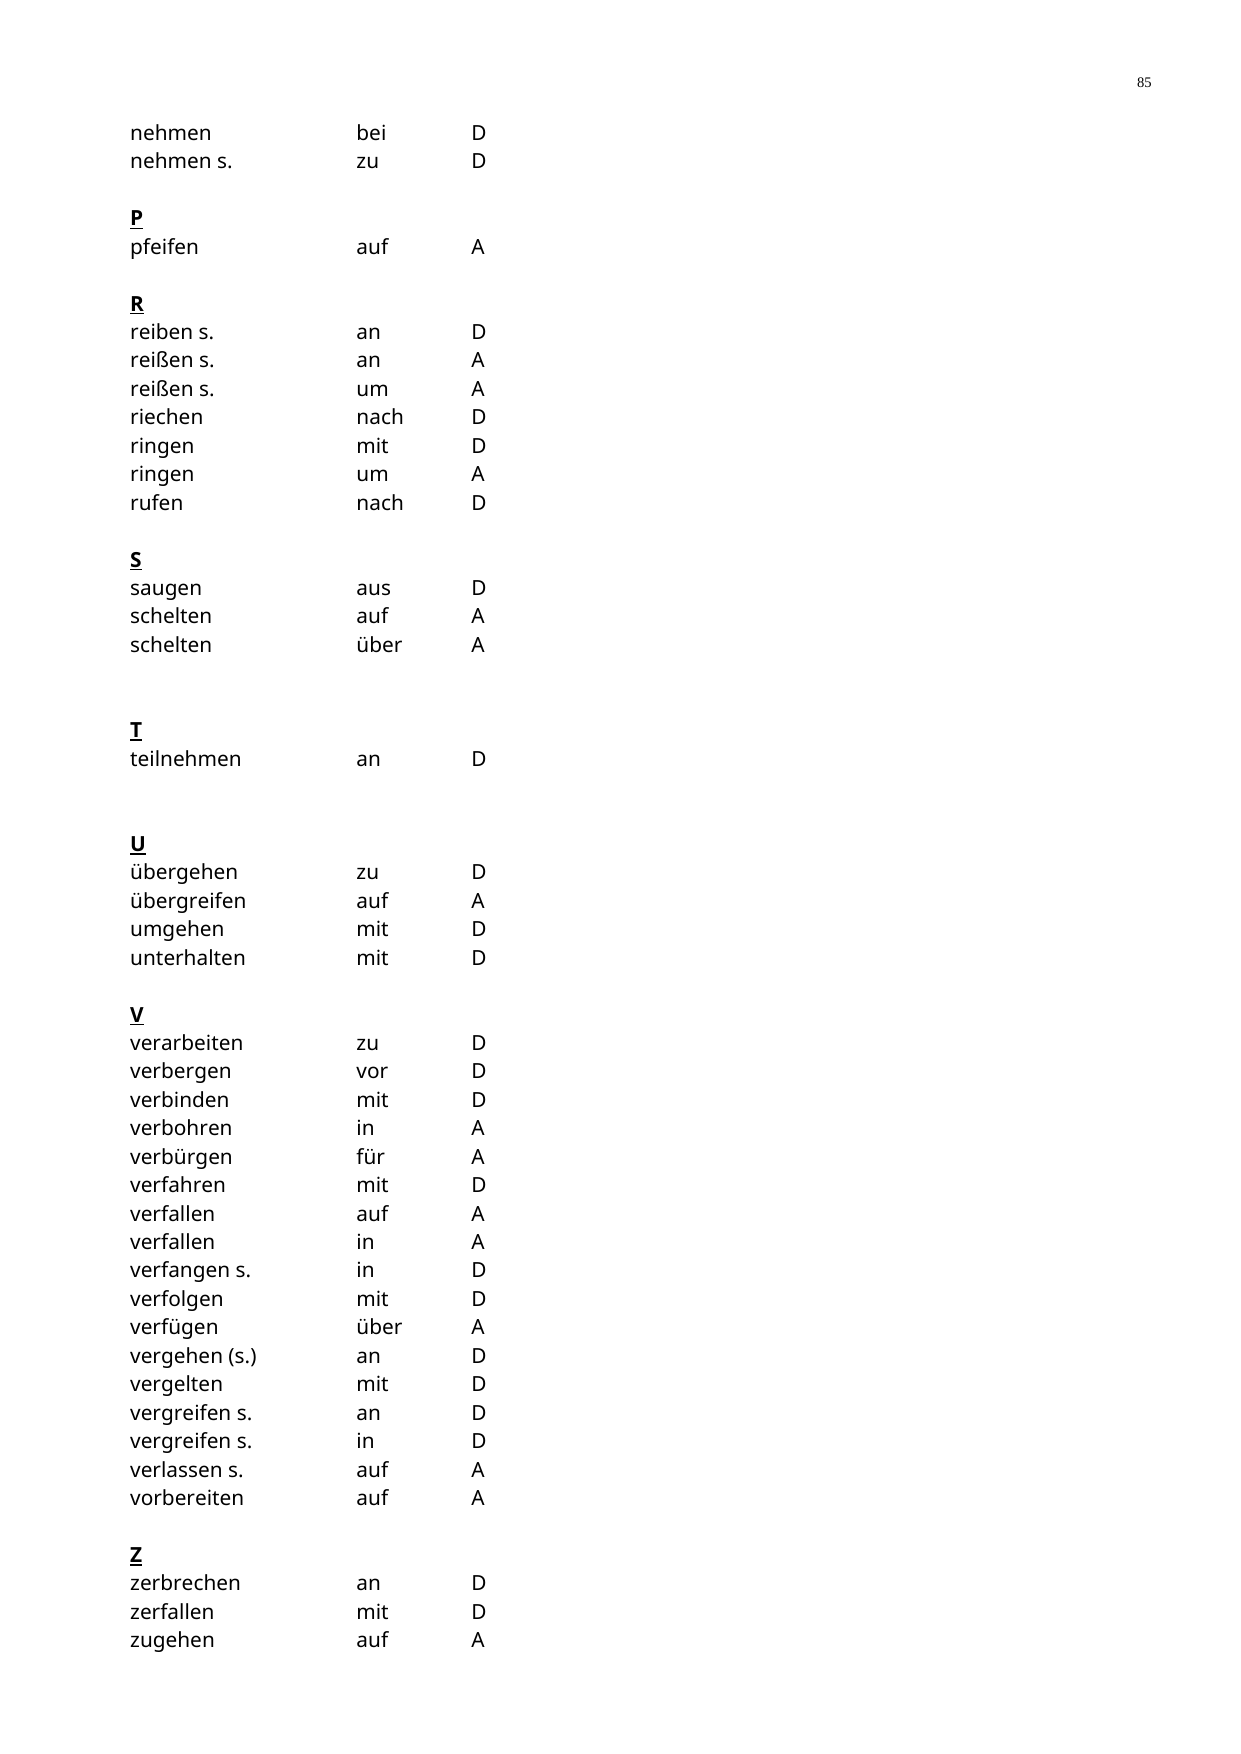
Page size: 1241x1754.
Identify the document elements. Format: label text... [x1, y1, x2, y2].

table_cell [460, 772, 517, 801]
table_cell [460, 687, 517, 715]
table_cell vor [345, 1057, 460, 1085]
table_cell [460, 801, 517, 829]
table_cell [119, 659, 345, 687]
table_cell R [119, 289, 345, 317]
table_cell A [460, 346, 517, 374]
table_cell pfeifen [119, 232, 345, 260]
table_cell A [460, 602, 517, 630]
table_cell bei [345, 118, 460, 147]
table_cell verarbeiten [119, 1028, 345, 1057]
table_cell auf [345, 602, 460, 630]
table_cell in [345, 1426, 460, 1455]
table_cell [119, 1512, 345, 1540]
table_cell mit [345, 1597, 460, 1625]
table_cell verbinden [119, 1085, 345, 1113]
table_cell zugehen [119, 1625, 345, 1654]
table_cell an [345, 1341, 460, 1369]
table_cell verfahren [119, 1170, 345, 1199]
table_cell mit [345, 1369, 460, 1398]
table_cell an [345, 1398, 460, 1426]
table_cell nach [345, 488, 460, 516]
table_cell [119, 971, 345, 1000]
table_cell D [460, 1569, 517, 1597]
table_cell nach [345, 403, 460, 431]
table_cell [345, 659, 460, 687]
table_cell [119, 801, 345, 829]
table_cell A [460, 1199, 517, 1227]
table_cell V [119, 1000, 345, 1028]
table_cell [460, 659, 517, 687]
table_cell D [460, 1369, 517, 1398]
table_cell aus [345, 573, 460, 602]
table_cell reiben s. [119, 317, 345, 346]
table_cell A [460, 232, 517, 260]
table_cell vergreifen s. [119, 1426, 345, 1455]
table_cell T [119, 715, 345, 744]
table_cell verfallen [119, 1199, 345, 1227]
table_cell schelten [119, 630, 345, 658]
table_cell [460, 545, 517, 573]
table_cell reißen s. [119, 374, 345, 402]
table_cell mit [345, 1284, 460, 1312]
table_cell [460, 1000, 517, 1028]
table_cell vergreifen s. [119, 1398, 345, 1426]
table_cell D [460, 1398, 517, 1426]
table_cell auf [345, 1199, 460, 1227]
table_cell D [460, 1085, 517, 1113]
table_cell vergehen (s.) [119, 1341, 345, 1369]
table_cell [345, 516, 460, 545]
table_cell [345, 204, 460, 232]
table_cell mit [345, 943, 460, 971]
table_cell zu [345, 858, 460, 886]
table_cell auf [345, 1483, 460, 1512]
table_cell [345, 829, 460, 857]
table_cell [345, 801, 460, 829]
table_cell D [460, 488, 517, 516]
table_cell D [460, 1170, 517, 1199]
table_cell D [460, 858, 517, 886]
table_cell A [460, 1227, 517, 1256]
table_cell über [345, 1313, 460, 1341]
table_cell zerfallen [119, 1597, 345, 1625]
table_cell über [345, 630, 460, 658]
table_cell Z [119, 1540, 345, 1568]
table_cell an [345, 1569, 460, 1597]
table_cell vergelten [119, 1369, 345, 1398]
table_cell auf [345, 232, 460, 260]
table_cell D [460, 1597, 517, 1625]
table_cell D [460, 317, 517, 346]
table_cell auf [345, 886, 460, 914]
table_cell verfügen [119, 1313, 345, 1341]
table_cell [460, 204, 517, 232]
table_cell D [460, 1256, 517, 1284]
table_cell A [460, 630, 517, 658]
table_cell mit [345, 431, 460, 459]
table_cell an [345, 744, 460, 772]
table_cell [345, 687, 460, 715]
table_cell ringen [119, 431, 345, 459]
table_cell S [119, 545, 345, 573]
table_cell saugen [119, 573, 345, 602]
table_cell D [460, 1341, 517, 1369]
table_cell [345, 772, 460, 801]
table_cell [460, 1540, 517, 1568]
table_cell übergreifen [119, 886, 345, 914]
table_cell auf [345, 1455, 460, 1483]
table_cell D [460, 118, 517, 147]
table_cell in [345, 1256, 460, 1284]
table_cell vorbereiten [119, 1483, 345, 1512]
table_cell D [460, 1426, 517, 1455]
table_cell A [460, 374, 517, 402]
table_cell verlassen s. [119, 1455, 345, 1483]
table_cell [460, 516, 517, 545]
table_cell in [345, 1114, 460, 1142]
table_cell U [119, 829, 345, 857]
table_cell ringen [119, 459, 345, 488]
table_cell [345, 1512, 460, 1540]
table_cell D [460, 147, 517, 175]
table_cell D [460, 1028, 517, 1057]
table_cell verbürgen [119, 1142, 345, 1170]
table_cell für [345, 1142, 460, 1170]
table_cell [345, 260, 460, 289]
table_cell nehmen s. [119, 147, 345, 175]
table_cell zu [345, 1028, 460, 1057]
table_cell verbergen [119, 1057, 345, 1085]
table_cell [345, 175, 460, 203]
table_cell um [345, 374, 460, 402]
table_cell [119, 516, 345, 545]
table_cell mit [345, 914, 460, 943]
table_cell A [460, 886, 517, 914]
table_cell D [460, 914, 517, 943]
table_cell P [119, 204, 345, 232]
table_cell A [460, 1142, 517, 1170]
table_cell [345, 545, 460, 573]
table_cell A [460, 459, 517, 488]
table_cell [460, 175, 517, 203]
table_cell an [345, 317, 460, 346]
table_cell D [460, 403, 517, 431]
table_cell D [460, 943, 517, 971]
table_cell um [345, 459, 460, 488]
table_cell [345, 1540, 460, 1568]
table_cell A [460, 1114, 517, 1142]
table_cell [460, 971, 517, 1000]
table_cell [119, 175, 345, 203]
table_cell A [460, 1455, 517, 1483]
table_cell D [460, 1284, 517, 1312]
table_cell mit [345, 1085, 460, 1113]
table_cell an [345, 346, 460, 374]
table_cell nehmen [119, 118, 345, 147]
table_cell [460, 260, 517, 289]
table_cell A [460, 1483, 517, 1512]
table_cell [460, 289, 517, 317]
table_cell umgehen [119, 914, 345, 943]
table_cell D [460, 573, 517, 602]
table_cell D [460, 744, 517, 772]
table_cell A [460, 1313, 517, 1341]
table_cell verbohren [119, 1114, 345, 1142]
table_cell zerbrechen [119, 1569, 345, 1597]
table_cell reißen s. [119, 346, 345, 374]
table_cell unterhalten [119, 943, 345, 971]
table_cell in [345, 1227, 460, 1256]
table_cell [119, 260, 345, 289]
table_cell auf [345, 1625, 460, 1654]
table_cell A [460, 1625, 517, 1654]
table_cell [345, 971, 460, 1000]
table_cell teilnehmen [119, 744, 345, 772]
table_cell [119, 772, 345, 801]
table_cell schelten [119, 602, 345, 630]
table_cell verfallen [119, 1227, 345, 1256]
table_cell D [460, 431, 517, 459]
table_cell [460, 1512, 517, 1540]
table_cell mit [345, 1170, 460, 1199]
table_cell [460, 829, 517, 857]
table_cell zu [345, 147, 460, 175]
table_cell [460, 715, 517, 744]
table_cell [345, 715, 460, 744]
table_cell verfolgen [119, 1284, 345, 1312]
table_cell [119, 687, 345, 715]
table_cell [345, 289, 460, 317]
table_cell D [460, 1057, 517, 1085]
table_cell verfangen s. [119, 1256, 345, 1284]
table_cell rufen [119, 488, 345, 516]
table_cell [345, 1000, 460, 1028]
table_cell riechen [119, 403, 345, 431]
table_cell übergehen [119, 858, 345, 886]
